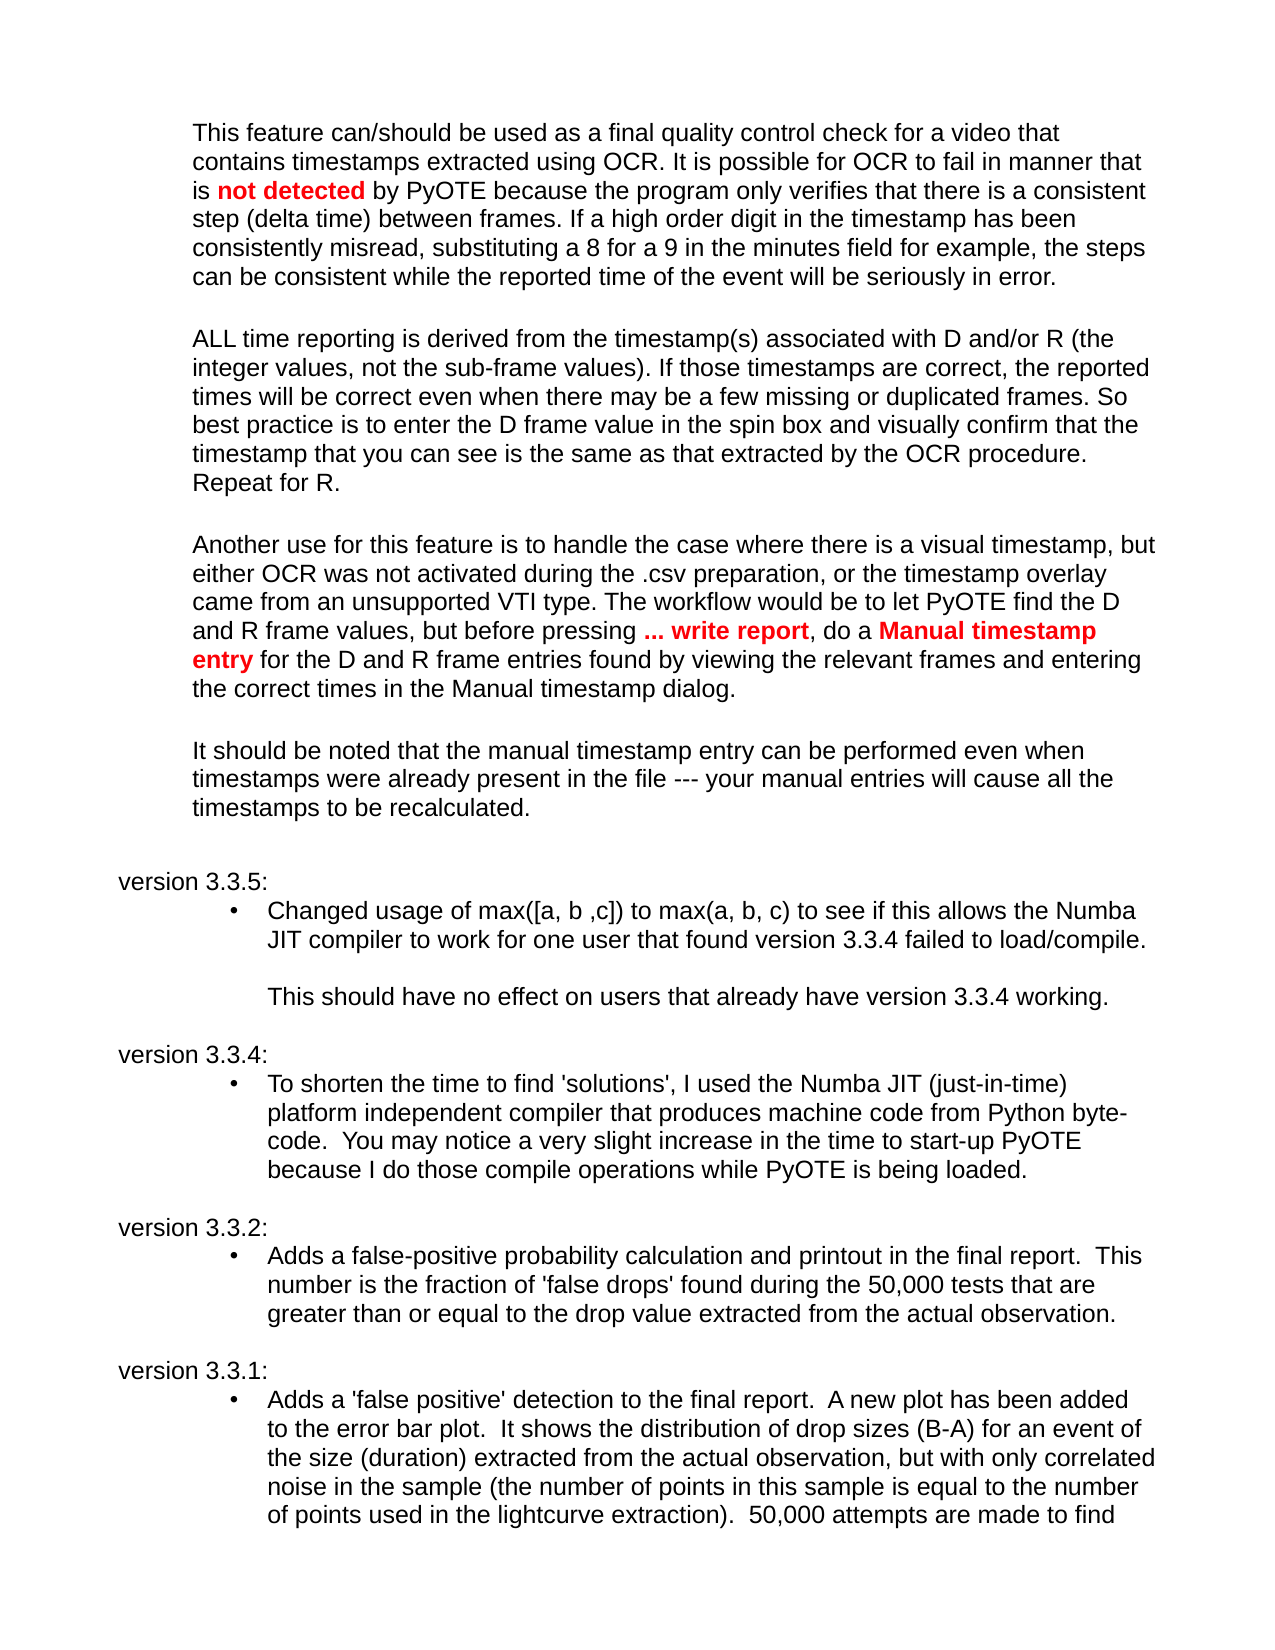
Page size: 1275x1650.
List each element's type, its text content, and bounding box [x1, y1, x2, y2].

text ALL time reporting is derived from the timestamp(s) associated with D and/or R (the integer values, not the sub-frame values). If those timestamps are correct, the reported times will be correct even when there may be a few missing or duplicated frames. So best practice is to enter the D frame value in the spin box and visually confirm that the timestamp that you can see is the same as that extracted by the OCR procedure. Repeat for R. [192, 324, 1157, 496]
text It should be noted that the manual timestamp entry can be performed even when timestamps were already present in the file --- your manual entries will cause all the timestamps to be recalculated. [192, 736, 1157, 822]
text version 3.3.1: [118, 1356, 1157, 1385]
list Changed usage of max([a, b ,c]) to max(a, b, c) to see if this allows the Numba JIT compiler to work for one user that found version 3.3.4 failed to load/compile. This should have no effect on users that already have version 3.3.4 working. [229, 896, 1157, 1040]
text version 3.3.4: [118, 1040, 1157, 1069]
list Adds a false-positive probability calculation and printout in the final report. This number is the fraction of 'false drops' found during the 50,000 tests that are greater than or equal to the drop value extracted from the actual observation. [229, 1241, 1157, 1356]
text Another use for this feature is to handle the case where there is a visual timestamp, but either OCR was not activated during the .csv preparation, or the timestamp overlay came from an unsupported VTI type. The workflow would be to let PyOTE find the D and R frame values, but before pressing ... write report, do a Manual timestamp entry for the D and R frame entries found by viewing the relevant frames and entering the correct times in the Manual timestamp dialog. [192, 530, 1157, 702]
text This feature can/should be used as a final quality control check for a video that contains timestamps extracted using OCR. It is possible for OCR to fail in manner that is not detected by PyOTE because the program only verifies that there is a consistent step (delta time) between frames. If a high order digit in the timestamp has been consistently misread, substituting a 8 for a 9 in the minutes field for example, the steps can be consistent while the reported time of the event will be seriously in error. [192, 118, 1157, 291]
list To shorten the time to find 'solutions', I used the Numba JIT (just-in-time) platform independent compiler that produces machine code from Python byte-code. You may notice a very slight increase in the time to start-up PyOTE because I do those compile operations while PyOTE is being loaded. [229, 1069, 1157, 1212]
text version 3.3.5: [118, 867, 1157, 896]
list Adds a 'false positive' detection to the final report. A new plot has been added to the error bar plot. It shows the distribution of drop sizes (B-A) for an event of the size (duration) extracted from the actual observation, but with only correlated noise in the sample (the number of points in this sample is equal to the number of points used in the lightcurve extraction). 50,000 attempts are made to find [229, 1385, 1157, 1529]
text version 3.3.2: [118, 1212, 1157, 1241]
